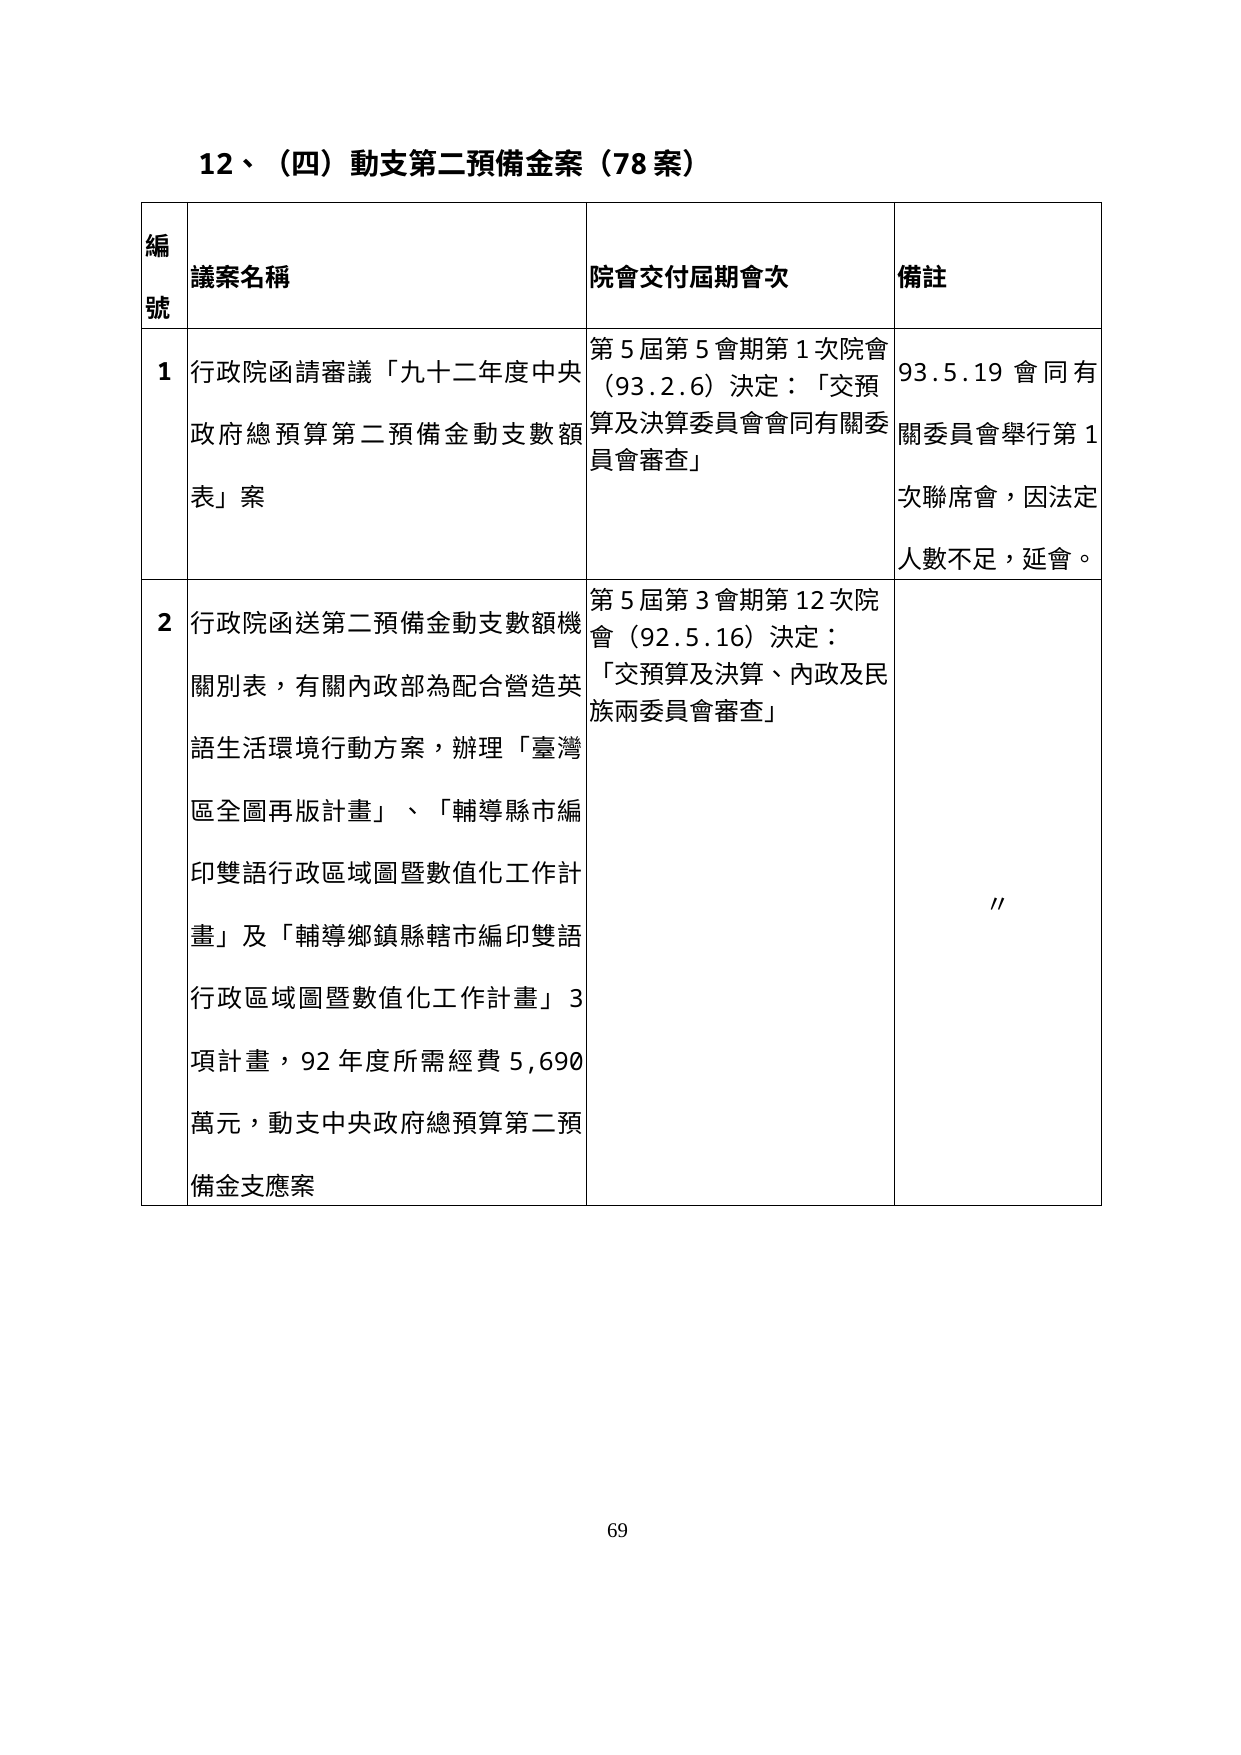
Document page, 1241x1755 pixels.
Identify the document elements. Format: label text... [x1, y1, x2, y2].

table_cell 第5屆第3會期第12次院會（92.5.16）決定：「交預算及決算、內政及民族兩委員會審查」 [587, 580, 894, 1205]
subtitle （四）動支第二預備金案（78案） [198, 133, 1131, 185]
table_cell 93.5.19會同有關委員會舉行第1次聯席會，因法定人數不足，延會。 [895, 329, 1101, 579]
table_header 議案名稱 [188, 203, 586, 328]
table_cell 行政院函送第二預備金動支數額機關別表，有關內政部為配合營造英語生活環境行動方案，辦理「臺灣區全圖再版計畫」、「輔導縣市編印雙語行政區域圖暨數值化工作計畫」及「輔導鄉鎮縣轄市編印雙語行政區域圖暨數值化工作計畫」3項計畫，92年度所需經費5,690萬元，動支中央政府總預算第二預備金支應案 [188, 580, 586, 1205]
table_cell 第5屆第5會期第1次院會（93.2.6）決定：「交預算及決算委員會會同有關委員會審查」 [587, 329, 894, 579]
table_cell 1 [142, 329, 187, 579]
table_header 院會交付屆期會次 [587, 203, 894, 328]
table_cell 行政院函請審議「九十二年度中央政府總預算第二預備金動支數額表」案 [188, 329, 586, 579]
table_cell 〃 [895, 580, 1101, 1205]
table_cell 2 [142, 580, 187, 1205]
table_header 編號 [142, 203, 187, 328]
table_header 備註 [895, 203, 1101, 328]
